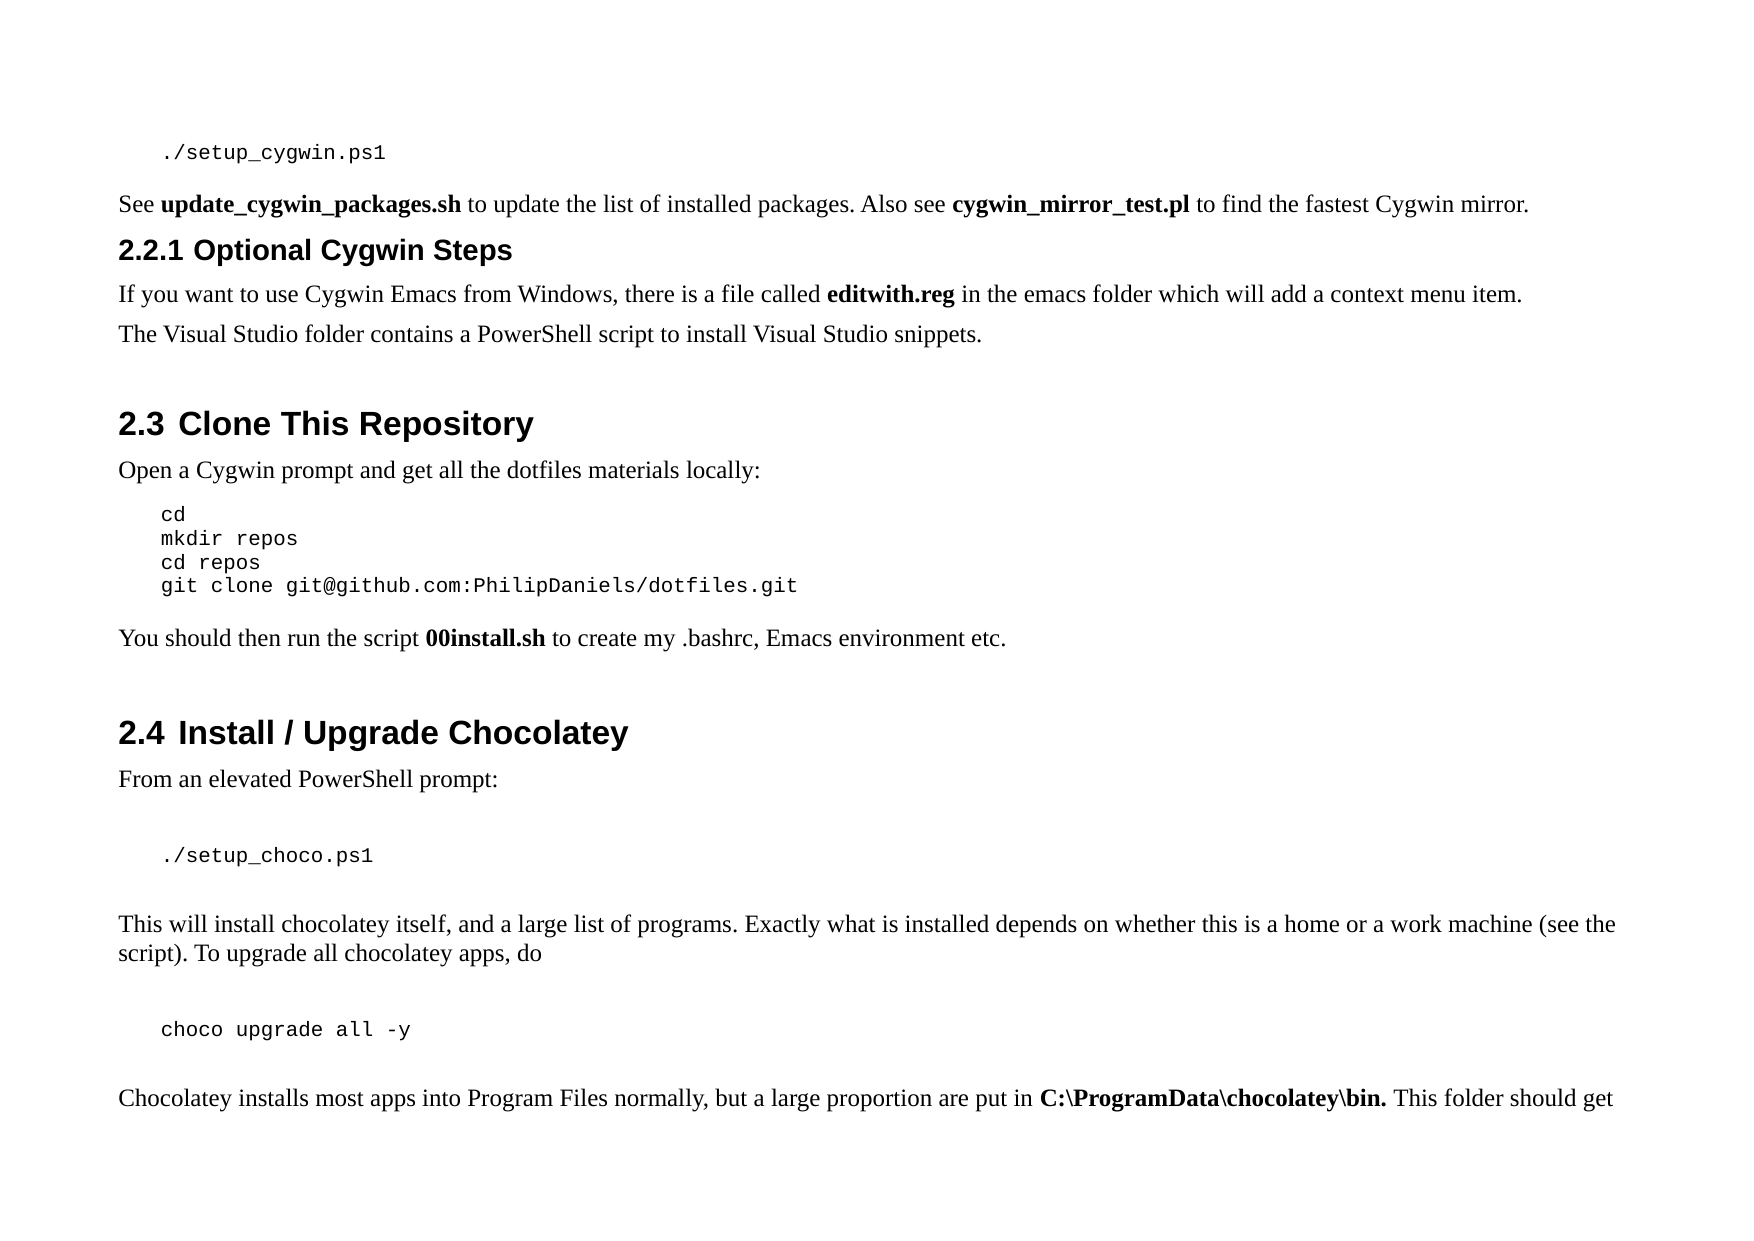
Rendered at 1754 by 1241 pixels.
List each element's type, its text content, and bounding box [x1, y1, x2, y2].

text ./setup_choco.ps1 [161, 845, 1636, 868]
text Open a Cygwin prompt and get all the dotfiles materials locally: [118, 455, 1636, 484]
text See update_cygwin_packages.sh to update the list of installed packages. Also see cygwin_mirror_test.pl to find the fastest Cygwin mirror. [118, 189, 1636, 218]
text cd [161, 504, 1636, 528]
subtitle Clone This Repository [118, 404, 1636, 443]
text This will install chocolatey itself, and a large list of programs. Exactly what is installed depends on whether this is a home or a work machine (see the script). To upgrade all chocolatey apps, do [118, 909, 1636, 967]
text ./setup_cygwin.ps1 [161, 142, 1636, 165]
text git clone git@github.com:PhilipDaniels/dotfiles.git [161, 575, 1636, 599]
text You should then run the script 00install.sh to create my .bashrc, Emacs environment etc. [118, 623, 1636, 651]
text Chocolatey installs most apps into Program Files normally, but a large proportion are put in C:\ProgramData\chocolatey\bin. This folder should get [118, 1083, 1636, 1112]
text cd repos [161, 552, 1636, 575]
subtitle Install / Upgrade Chocolatey [118, 713, 1636, 751]
text choco upgrade all -y [161, 1019, 1636, 1042]
text The Visual Studio folder contains a PowerShell script to install Visual Studio snippets. [118, 319, 1636, 348]
text mkdir repos [161, 528, 1636, 552]
text If you want to use Cygwin Emacs from Windows, there is a file called editwith.reg in the emacs folder which will add a context menu item. [118, 279, 1636, 307]
text From an elevated PowerShell prompt: [118, 764, 1636, 793]
subtitle Optional Cygwin Steps [118, 232, 1636, 266]
